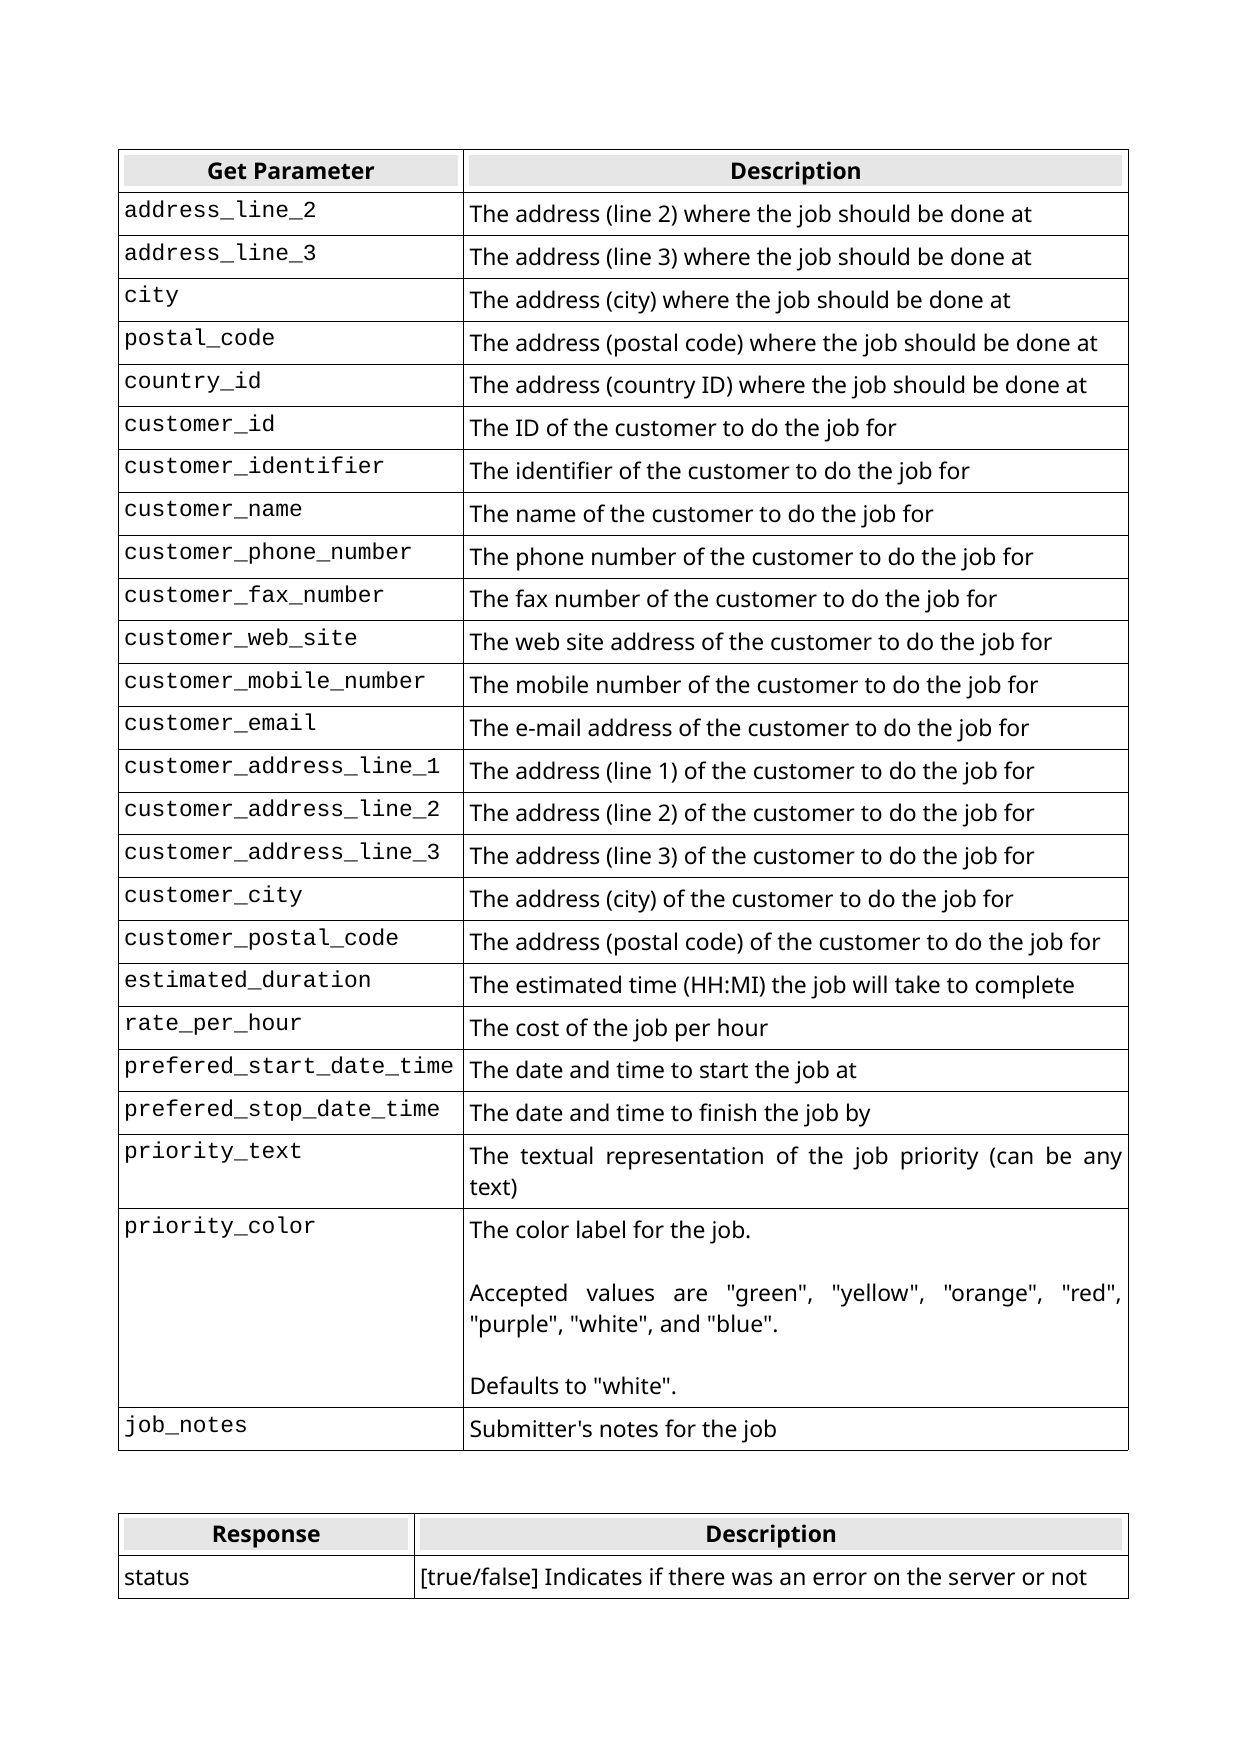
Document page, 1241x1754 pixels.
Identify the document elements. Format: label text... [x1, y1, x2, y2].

table_cell country_id [119, 365, 463, 406]
table_cell customer_email [119, 707, 463, 749]
table_cell [true/false] Indicates if there was an error on the server or not [415, 1556, 1128, 1598]
table_cell The textual representation of the job priority (can be any text) [464, 1135, 1128, 1208]
table_header Get Parameter [119, 150, 463, 192]
table_cell The estimated time (HH:MI) the job will take to complete [464, 964, 1128, 1006]
table_cell customer_address_line_3 [119, 835, 463, 877]
table_cell job_notes [119, 1408, 463, 1450]
table_cell postal_code [119, 322, 463, 363]
table_cell customer_identifier [119, 450, 463, 492]
table_cell The mobile number of the customer to do the job for [464, 664, 1128, 706]
table_cell city [119, 279, 463, 321]
table_cell The address (line 1) of the customer to do the job for [464, 750, 1128, 792]
table_cell address_line_2 [119, 193, 463, 235]
table_cell The address (country ID) where the job should be done at [464, 365, 1128, 406]
table_cell The cost of the job per hour [464, 1007, 1128, 1048]
table_header Response [119, 1514, 414, 1555]
table_cell The date and time to finish the job by [464, 1092, 1128, 1134]
table_cell customer_fax_number [119, 579, 463, 620]
table_header Description [464, 150, 1128, 192]
table_cell The address (line 3) where the job should be done at [464, 236, 1128, 278]
table_cell The address (line 2) where the job should be done at [464, 193, 1128, 235]
table_cell rate_per_hour [119, 1007, 463, 1048]
table_cell The address (postal code) where the job should be done at [464, 322, 1128, 363]
table_cell customer_address_line_2 [119, 793, 463, 834]
table_cell The phone number of the customer to do the job for [464, 536, 1128, 577]
table_cell The date and time to start the job at [464, 1050, 1128, 1091]
table_cell The address (city) where the job should be done at [464, 279, 1128, 321]
table_cell The address (line 3) of the customer to do the job for [464, 835, 1128, 877]
table_cell priority_text [119, 1135, 463, 1208]
table_cell customer_address_line_1 [119, 750, 463, 792]
table_cell customer_city [119, 878, 463, 920]
table_cell The color label for the job. Accepted values are "green", "yellow", "orange", "red", "purple", "white", and "blue". Defaults to "white". [464, 1209, 1128, 1407]
table_cell customer_name [119, 493, 463, 535]
table_cell customer_phone_number [119, 536, 463, 577]
table_cell The address (line 2) of the customer to do the job for [464, 793, 1128, 834]
table_cell The web site address of the customer to do the job for [464, 621, 1128, 663]
table_cell status [119, 1556, 414, 1598]
table_cell The address (postal code) of the customer to do the job for [464, 921, 1128, 963]
table_cell customer_id [119, 407, 463, 449]
table_cell estimated_duration [119, 964, 463, 1006]
table_cell customer_web_site [119, 621, 463, 663]
table_cell prefered_start_date_time [119, 1050, 463, 1091]
table_cell prefered_stop_date_time [119, 1092, 463, 1134]
table_cell customer_postal_code [119, 921, 463, 963]
table_cell The address (city) of the customer to do the job for [464, 878, 1128, 920]
table_cell priority_color [119, 1209, 463, 1407]
table_cell The name of the customer to do the job for [464, 493, 1128, 535]
table_cell Submitter's notes for the job [464, 1408, 1128, 1450]
table_cell The e-mail address of the customer to do the job for [464, 707, 1128, 749]
table_cell The identifier of the customer to do the job for [464, 450, 1128, 492]
table_cell address_line_3 [119, 236, 463, 278]
table_cell The fax number of the customer to do the job for [464, 579, 1128, 620]
table_cell customer_mobile_number [119, 664, 463, 706]
table_cell The ID of the customer to do the job for [464, 407, 1128, 449]
table_header Description [415, 1514, 1128, 1555]
